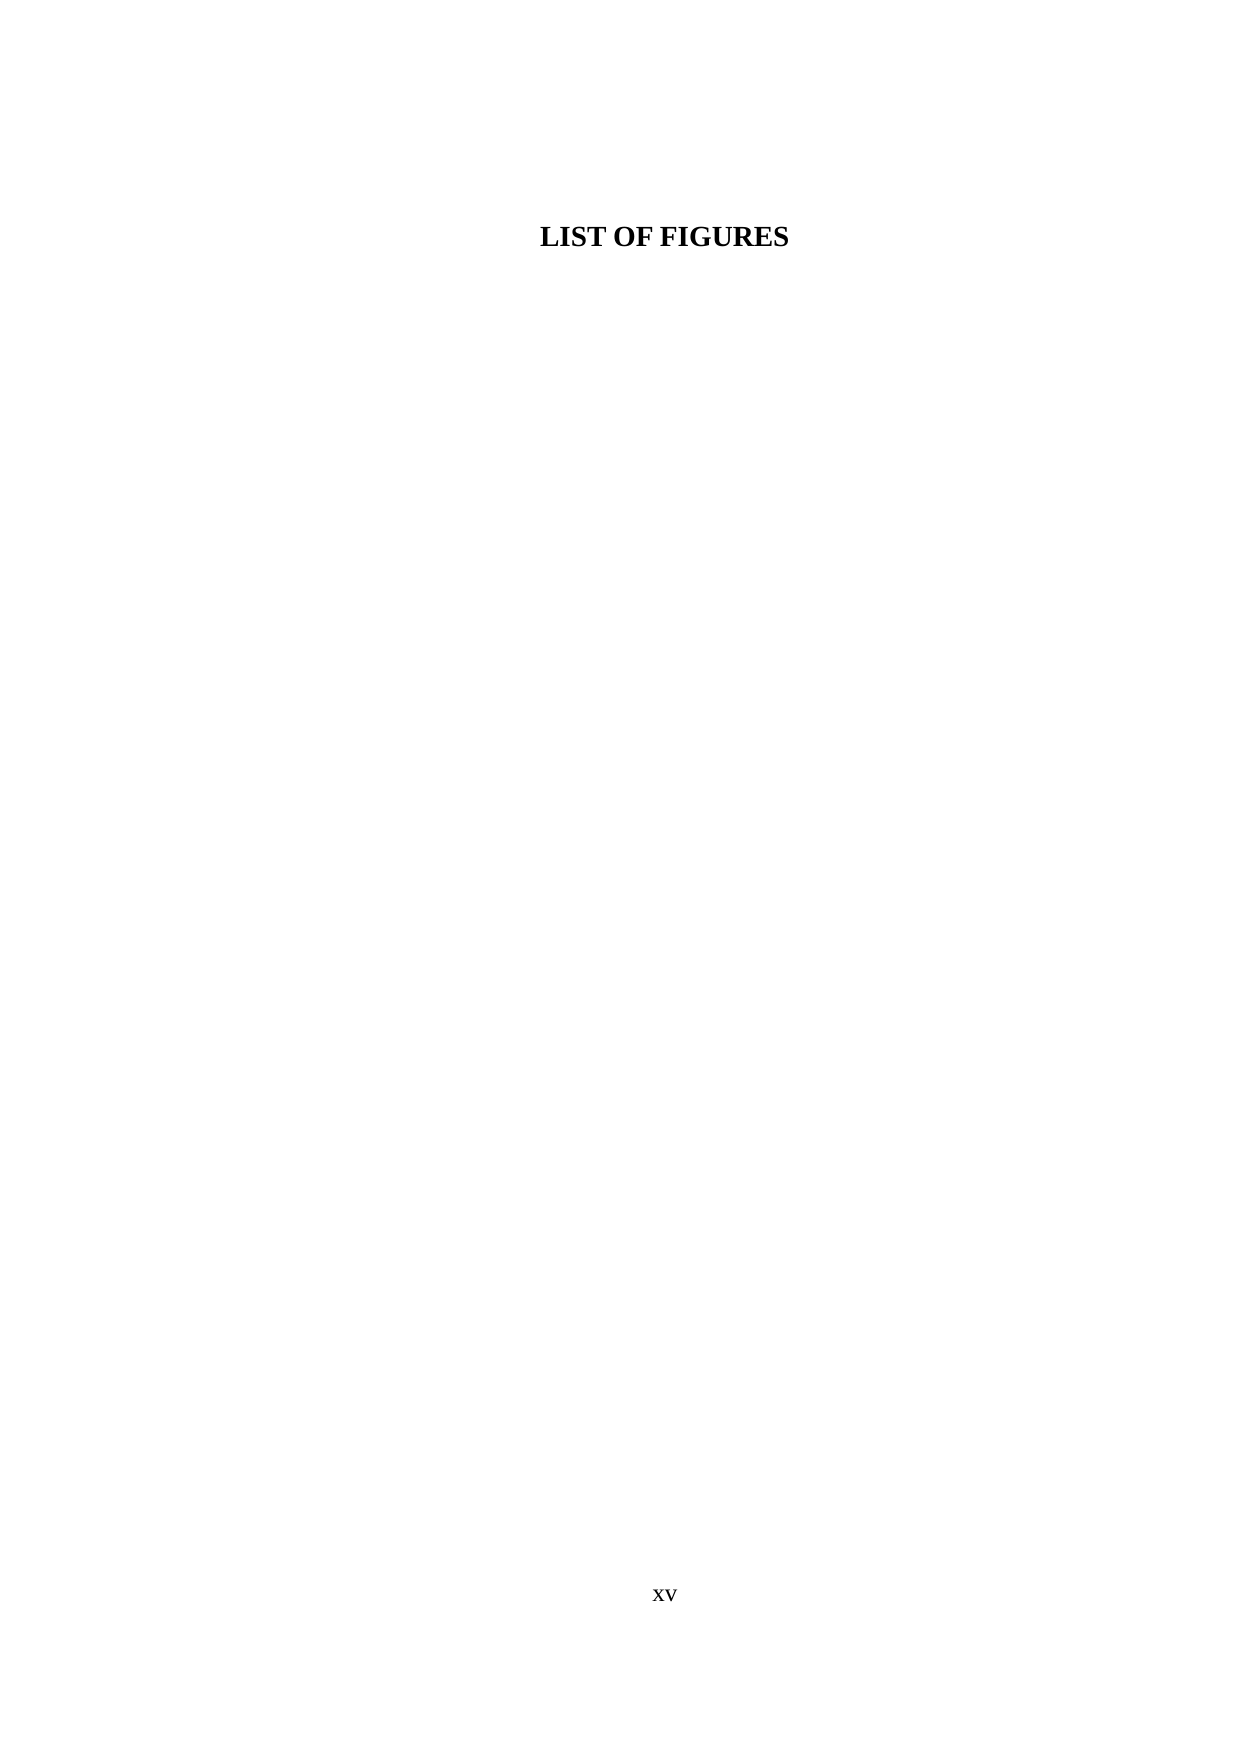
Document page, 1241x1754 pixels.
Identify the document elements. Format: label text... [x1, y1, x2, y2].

text LIST OF FIGURES [236, 219, 1093, 252]
